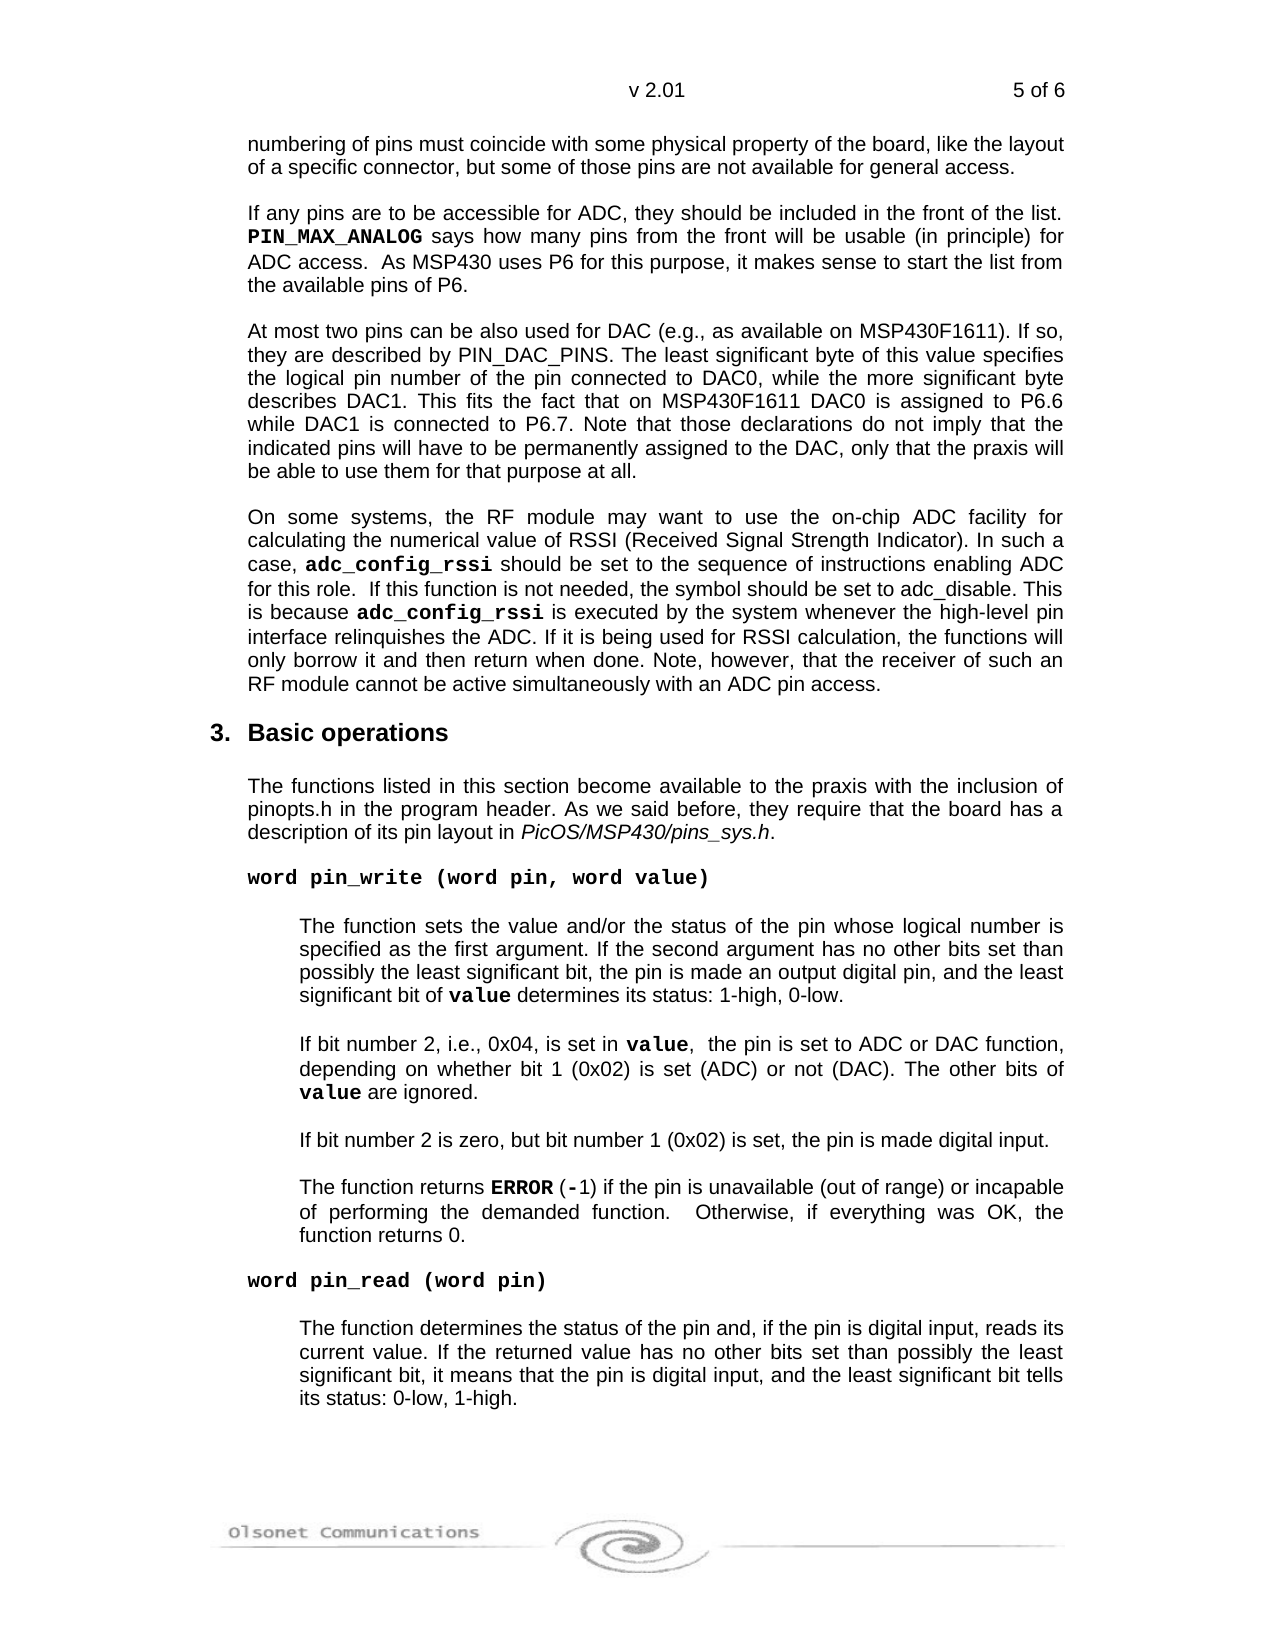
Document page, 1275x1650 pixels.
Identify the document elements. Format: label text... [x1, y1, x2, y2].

text If any pins are to be accessible for ADC, they should be included in the front of the list. PIN_MAX_ANALOG says how many pins from the front will be usable (in principle) for ADC access. As MSP430 uses P6 for this purpose, it makes sense to start the list from the available pins of P6. [247, 202, 1065, 297]
text word pin_read (word pin) [247, 1270, 1065, 1294]
text word pin_write (word pin, word value) [247, 867, 1065, 891]
text The function sets the value and/or the status of the pin whose logical number is specified as the first argument. If the second argument has no other bits set than possibly the least significant bit, the pin is made an output digital pin, and the least significant bit of value determines its status: 1-high, 0-low. [299, 914, 1065, 1009]
text numbering of pins must coincide with some physical property of the board, like the layout of a specific connector, but some of those pins are not available for general access. [247, 132, 1065, 179]
text If bit number 2, i.e., 0x04, is set in value, the pin is set to ADC or DAC function, depending on whether bit 1 (0x02) is set (ADC) or not (DAC). The other bits of value are ignored. [299, 1032, 1065, 1106]
text If bit number 2 is zero, but bit number 1 (0x02) is set, the pin is made digital input. [299, 1129, 1065, 1152]
text The function determines the status of the pin and, if the pin is digital input, reads its current value. If the returned value has no other bits set than possibly the least significant bit, it means that the pin is digital input, and the least significant bit tells its status: 0-low, 1-high. [299, 1317, 1065, 1410]
text At most two pins can be also used for DAC (e.g., as available on MSP430F1611). If so, they are described by PIN_DAC_PINS. The least significant byte of this value specifies the logical pin number of the pin connected to DAC0, while the more significant byte describes DAC1. This fits the fact that on MSP430F1611 DAC0 is assigned to P6.6 while DAC1 is connected to P6.7. Note that those declarations do not imply that the indicated pins will have to be permanently assigned to the DAC, only that the praxis will be able to use them for that purpose at all. [247, 320, 1065, 482]
text On some systems, the RF module may want to use the on-chip ADC facility for calculating the numerical value of RSSI (Received Signal Strength Indicator). In such a case, adc_config_rssi should be set to the sequence of instructions enabling ADC for this role. If this function is not needed, the symbol should be set to adc_disable. This is because adc_config_rssi is executed by the system whenever the high-level pin interface relinquishes the ADC. If it is being used for RSSI calculation, the functions will only borrow it and then return when done. Note, however, that the receiver of such an RF module cannot be active simultaneously with an ADC pin access. [247, 506, 1065, 695]
text The function returns ERROR (-1) if the pin is unavailable (out of range) or incapable of performing the demanded function. Otherwise, if everything was OK, the function returns 0. [299, 1175, 1065, 1247]
subtitle Basic operations [210, 718, 1065, 746]
picture [210, 1504, 1065, 1596]
text The functions listed in this section become available to the praxis with the inclusion of pinopts.h in the program header. As we said before, they require that the board has a description of its pin layout in PicOS/MSP430/pins_sys.h. [247, 774, 1065, 844]
